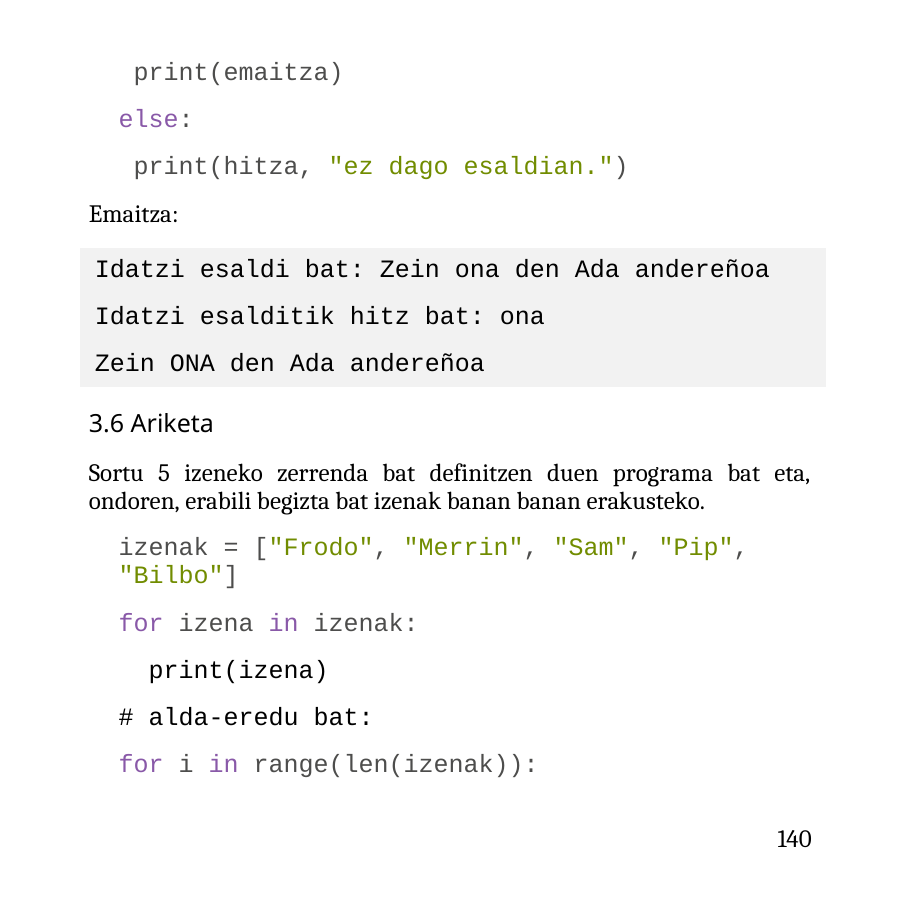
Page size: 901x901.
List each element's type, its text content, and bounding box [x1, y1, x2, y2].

text Zein ONA den Ada andereñoa [86, 342, 820, 381]
text Idatzi esaldi bat: Zein ona den Ada andereñoa [86, 254, 820, 284]
text for izena in izenak: [118, 610, 811, 638]
text print(izena) [118, 657, 811, 686]
text Sortu 5 izeneko zerrenda bat definitzen duen programa bat eta, ondoren, erabili begizta bat izenak banan banan erakusteko. [89, 458, 811, 516]
text else: [118, 106, 811, 134]
text 3.6 Ariketa [89, 406, 811, 440]
text print(emaitza) [118, 59, 811, 87]
text # alda-eredu bat: [118, 704, 811, 733]
text izenak = ["Frodo", "Merrin", "Sam", "Pip", "Bilbo"] [118, 535, 811, 591]
text print(hitza, "ez dago esaldian.") [118, 153, 811, 182]
text Idatzi esalditik hitz bat: ona [86, 295, 820, 332]
text for i in range(len(izenak)): [118, 751, 811, 780]
text Emaitza: [89, 200, 811, 229]
